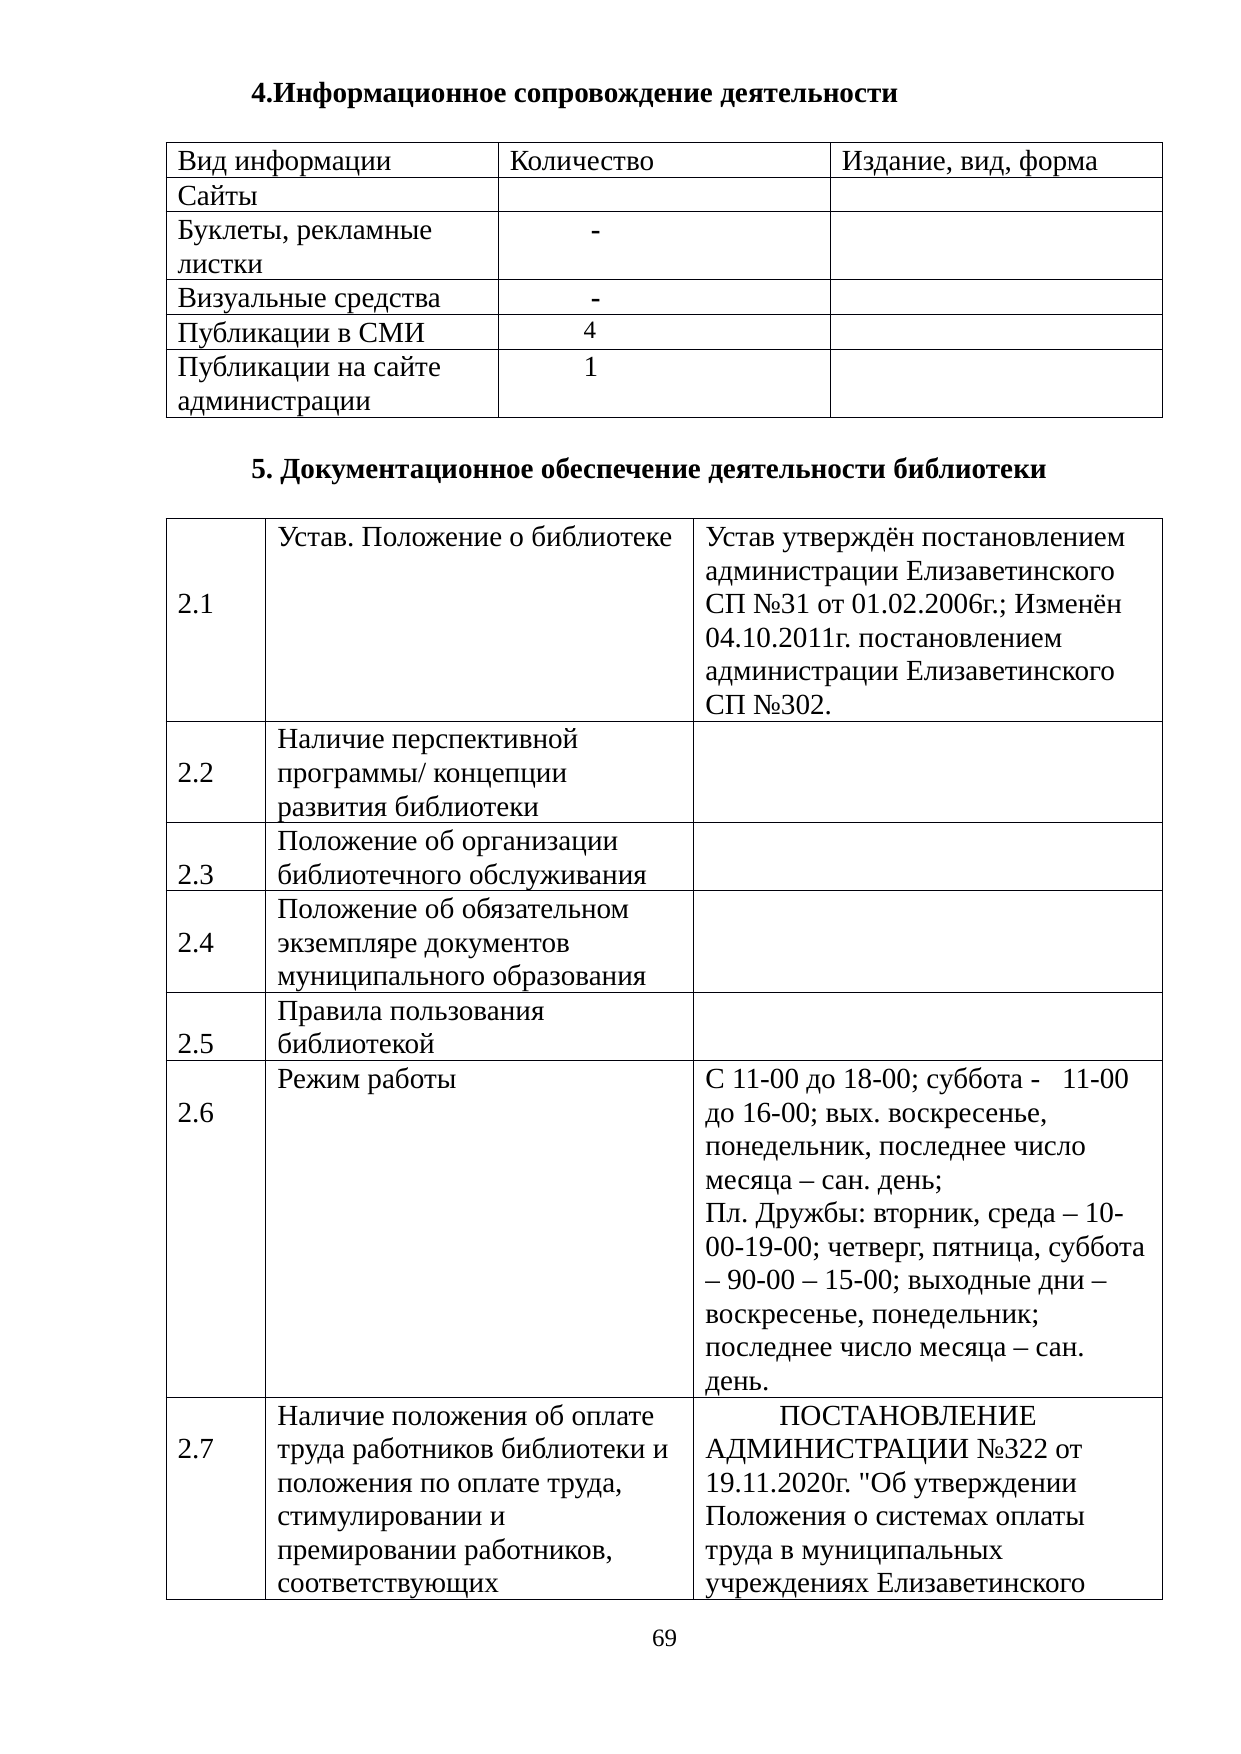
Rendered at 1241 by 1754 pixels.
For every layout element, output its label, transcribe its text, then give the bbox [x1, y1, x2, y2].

table_cell [694, 891, 1162, 992]
table_cell [694, 722, 1162, 822]
table_cell - [499, 212, 830, 279]
table_cell Буклеты, рекламные листки [167, 212, 498, 279]
table_cell [831, 212, 1162, 279]
table_cell ПОСТАНОВЛЕНИЕ АДМИНИСТРАЦИИ №322 от 19.11.2020г. "Об утверждении Положения о системах оплаты труда в муниципальных учреждениях Елизаветинского [694, 1398, 1162, 1599]
table_cell 2.4 [167, 891, 265, 992]
table_header Вид информации [167, 143, 498, 177]
text 4.Информационное сопровождение деятельности [177, 75, 1152, 108]
table_cell 2.6 [167, 1061, 265, 1397]
table_cell Публикации на сайте администрации [167, 350, 498, 417]
table_cell [831, 280, 1162, 314]
table_cell 2.5 [167, 993, 265, 1060]
table_header Устав утверждён постановлением администрации Елизаветинского СП №31 от 01.02.2006г.; Изменён 04.10.2011г. постановлением администрации Елизаветинского СП №302. [694, 519, 1162, 721]
table_cell - [499, 280, 830, 314]
table_header 2.1 [167, 519, 265, 721]
table_header Количество [499, 143, 830, 177]
table_cell Режим работы [266, 1061, 693, 1397]
table_cell Положение об обязательном экземпляре документов муниципального образования [266, 891, 693, 992]
table_cell [694, 993, 1162, 1060]
table_cell Положение об организации библиотечного обслуживания [266, 823, 693, 890]
table_cell 4 [499, 315, 830, 348]
table_cell Наличие перспективной программы/ концепции развития библиотеки [266, 722, 693, 822]
table_cell Визуальные средства [167, 280, 498, 314]
table_cell [831, 315, 1162, 348]
table_header Устав. Положение о библиотеке [266, 519, 693, 721]
table_cell 1 [499, 350, 830, 417]
table_header Издание, вид, форма [831, 143, 1162, 177]
table_cell [831, 350, 1162, 417]
table_cell 2.2 [167, 722, 265, 822]
table_cell 2.3 [167, 823, 265, 890]
table_cell [694, 823, 1162, 890]
table_cell 2.7 [167, 1398, 265, 1599]
table_cell Сайты [167, 178, 498, 211]
table_cell [831, 178, 1162, 211]
table_cell Наличие положения об оплате труда работников библиотеки и положения по оплате труда, стимулировании и премировании работников, соответствующих [266, 1398, 693, 1599]
text 5. Документационное обеспечение деятельности библиотеки [177, 451, 1152, 485]
table_cell Правила пользования библиотекой [266, 993, 693, 1060]
table_cell С 11-00 до 18-00; суббота - 11-00 до 16-00; вых. воскресенье, понедельник, последнее число месяца – сан. день; Пл. Дружбы: вторник, среда – 10-00-19-00; четверг, пятница, суббота – 90-00 – 15-00; выходные дни – воскресенье, понедельник; последнее число месяца – сан. день. [694, 1061, 1162, 1397]
table_cell Публикации в СМИ [167, 315, 498, 348]
table_cell [499, 178, 830, 211]
